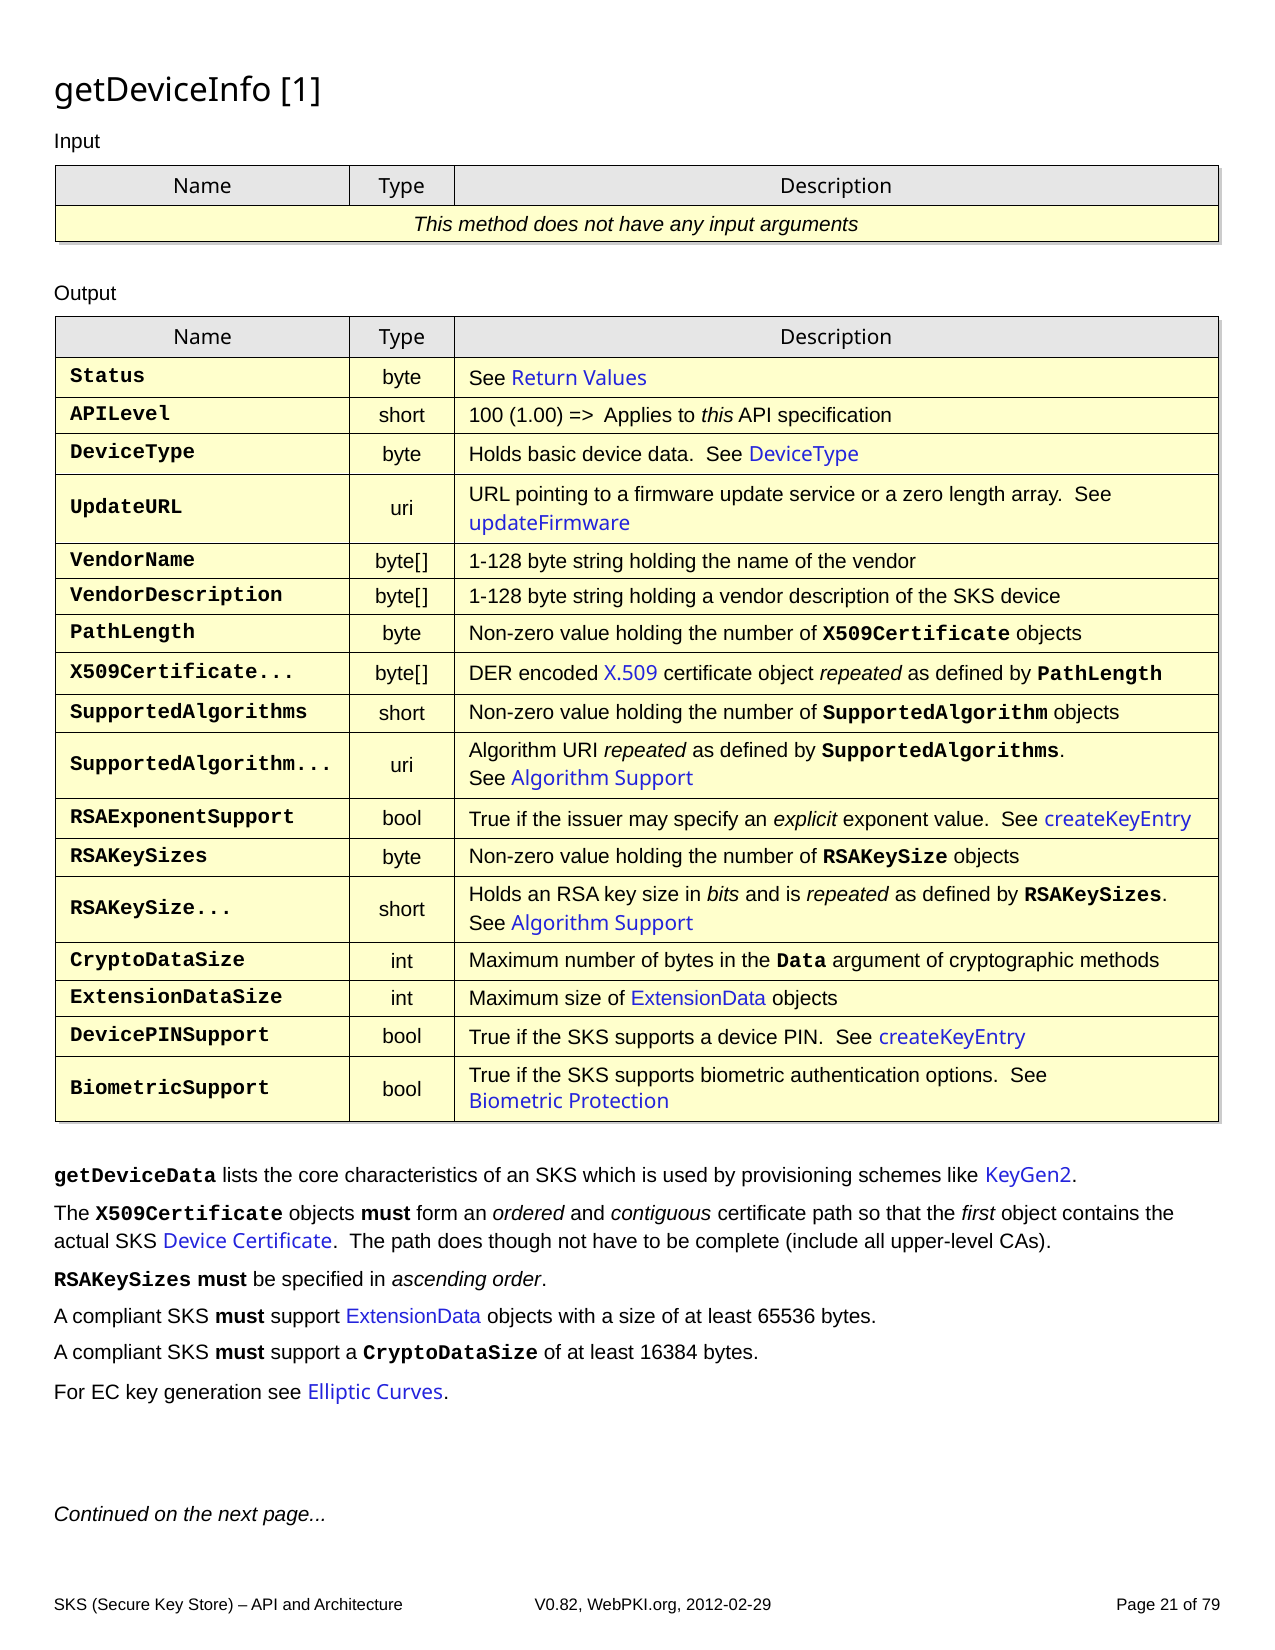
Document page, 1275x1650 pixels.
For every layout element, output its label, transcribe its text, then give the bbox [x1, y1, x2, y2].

table_cell int [350, 981, 454, 1016]
table_header Description [455, 166, 1218, 205]
table_cell True if the SKS supports a device PIN. See createKeyEntry [455, 1017, 1218, 1056]
table_cell ExtensionDataSize [56, 981, 349, 1016]
text Output [54, 281, 1221, 304]
table_cell 1-128 byte string holding a vendor description of the SKS device [455, 579, 1218, 614]
table_header Name [56, 166, 349, 205]
table_cell byte⁮[ ] [350, 579, 454, 614]
table_cell byte [350, 615, 454, 652]
table_cell Holds basic device data. See DeviceType [455, 434, 1218, 473]
table_cell DevicePINSupport [56, 1017, 349, 1056]
table_cell Non-zero value holding the number of SupportedAlgorithm objects [455, 695, 1218, 732]
text The X509Certificate objects must form an ordered and contiguous certificate path so that the first object contains the actual SKS Device Certificate. The path does though not have to be complete (include all upper-level CAs). [54, 1201, 1221, 1255]
table_cell PathLength [56, 615, 349, 652]
text For EC key generation see Elliptic Curves. [54, 1377, 1221, 1406]
table_cell RSAKeySize... [56, 877, 349, 942]
table_cell Non-zero value holding the number of X509Certificate objects [455, 615, 1218, 652]
table_cell uri [350, 733, 454, 798]
table_cell byte⁮[ ] [350, 544, 454, 578]
table_cell short [350, 877, 454, 942]
text Continued on the next page... [54, 1501, 1221, 1525]
table_cell VendorDescription [56, 579, 349, 614]
table_cell byte [350, 434, 454, 473]
table_cell RSAExponentSupport [56, 799, 349, 838]
table_cell APILevel [56, 398, 349, 433]
table_cell Maximum number of bytes in the Data argument of cryptographic methods [455, 943, 1218, 980]
table_cell DeviceType [56, 434, 349, 473]
table_cell int [350, 943, 454, 980]
table_cell Holds an RSA key size in bits and is repeated as defined by RSAKeySizes. See Algorithm Support [455, 877, 1218, 942]
table_cell bool [350, 1017, 454, 1056]
table_cell byte [350, 358, 454, 397]
table_cell URL pointing to a firmware update service or a zero length array. See updateFirmware [455, 475, 1218, 542]
table_cell uri [350, 475, 454, 542]
table_cell 1-128 byte string holding the name of the vendor [455, 544, 1218, 578]
table_cell byte [350, 839, 454, 876]
table_cell Maximum size of ExtensionData objects [455, 981, 1218, 1016]
table_cell byte⁮[ ] [350, 653, 454, 694]
table_cell RSAKeySizes [56, 839, 349, 876]
table_cell Non-zero value holding the number of RSAKeySize objects [455, 839, 1218, 876]
text A compliant SKS must support ExtensionData objects with a size of at least 65536 bytes. [54, 1304, 1221, 1328]
table_cell CryptoDataSize [56, 943, 349, 980]
text Input [54, 129, 1221, 153]
table_cell Status [56, 358, 349, 397]
table_cell VendorName [56, 544, 349, 578]
table_header Name [56, 317, 349, 357]
table_header Type [350, 317, 454, 357]
subtitle getDeviceInfo [1] [54, 66, 1221, 111]
table_cell 100 (1.00) => Applies to this API specification [455, 398, 1218, 433]
table_cell See Return Values [455, 358, 1218, 397]
text getDeviceData lists the core characteristics of an SKS which is used by provisioning schemes like KeyGen2. [54, 1160, 1221, 1189]
table_header Type [350, 166, 454, 205]
table_cell This method does not have any input arguments [56, 206, 1218, 241]
table_cell True if the SKS supports biometric authentication options. See Biometric Protection [455, 1057, 1218, 1121]
table_cell SupportedAlgorithm... [56, 733, 349, 798]
table_header Description [455, 317, 1218, 357]
table_cell True if the issuer may specify an explicit exponent value. See createKeyEntry [455, 799, 1218, 838]
text A compliant SKS must support a CryptoDataSize of at least 16384 bytes. [54, 1340, 1221, 1366]
table_cell DER encoded X.509 certificate object repeated as defined by PathLength [455, 653, 1218, 694]
table_cell bool [350, 1057, 454, 1121]
table_cell UpdateURL [56, 475, 349, 542]
table_cell X509Certificate... [56, 653, 349, 694]
table_cell short [350, 695, 454, 732]
table_cell SupportedAlgorithms [56, 695, 349, 732]
table_cell BiometricSupport [56, 1057, 349, 1121]
table_cell short [350, 398, 454, 433]
table_cell Algorithm URI repeated as defined by SupportedAlgorithms. See Algorithm Support [455, 733, 1218, 798]
table_cell bool [350, 799, 454, 838]
text RSAKeySizes must be specified in ascending order. [54, 1267, 1221, 1292]
